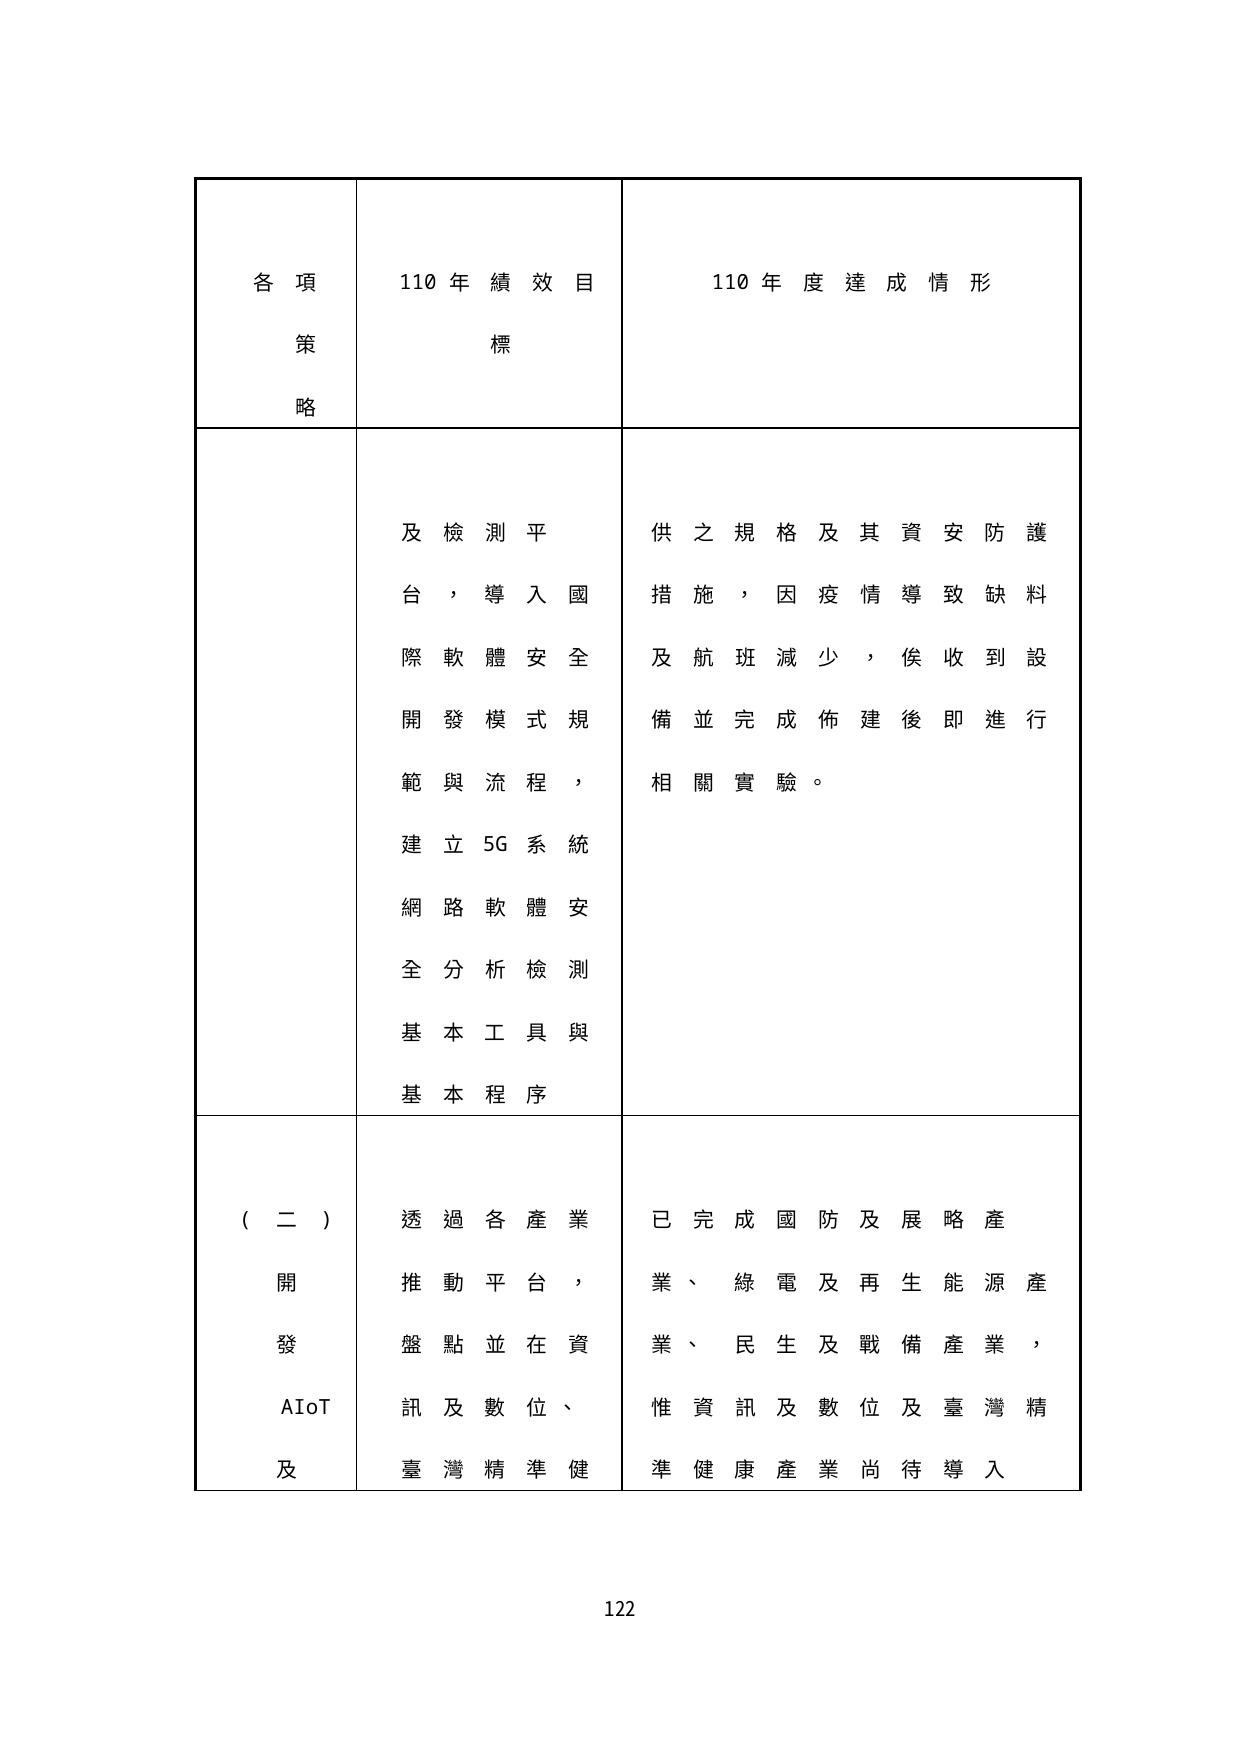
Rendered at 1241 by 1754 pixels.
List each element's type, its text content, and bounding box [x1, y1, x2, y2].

table_cell [197, 429, 356, 1115]
table_cell 及檢測平台，導入國 際軟體安全開發模式規範與流程，建立5G系統網路軟體安全分析檢測基本工具與基本程序 [357, 429, 621, 1115]
table_cell 供之規格及其資安防護措施，因疫情導致缺料及航班減少，俟收到設備並完成佈建後即進行相關實驗。 [623, 429, 1079, 1115]
table_cell 透過各產業推動平台，盤點並在資訊及數位、臺灣精準健 [357, 1116, 621, 1490]
table_header 110年度達成情形 [623, 180, 1079, 427]
table_header 各項策略 [197, 180, 356, 427]
table_header 110年績效目標 [357, 180, 621, 427]
table_cell 已完成國防及展略產業、綠電及再生能源產業、民生及戰備產業，惟資訊及數位及臺灣精準健康產業尚待導入 [623, 1116, 1079, 1490]
table_cell (二)開發AIoT及 [197, 1116, 356, 1490]
